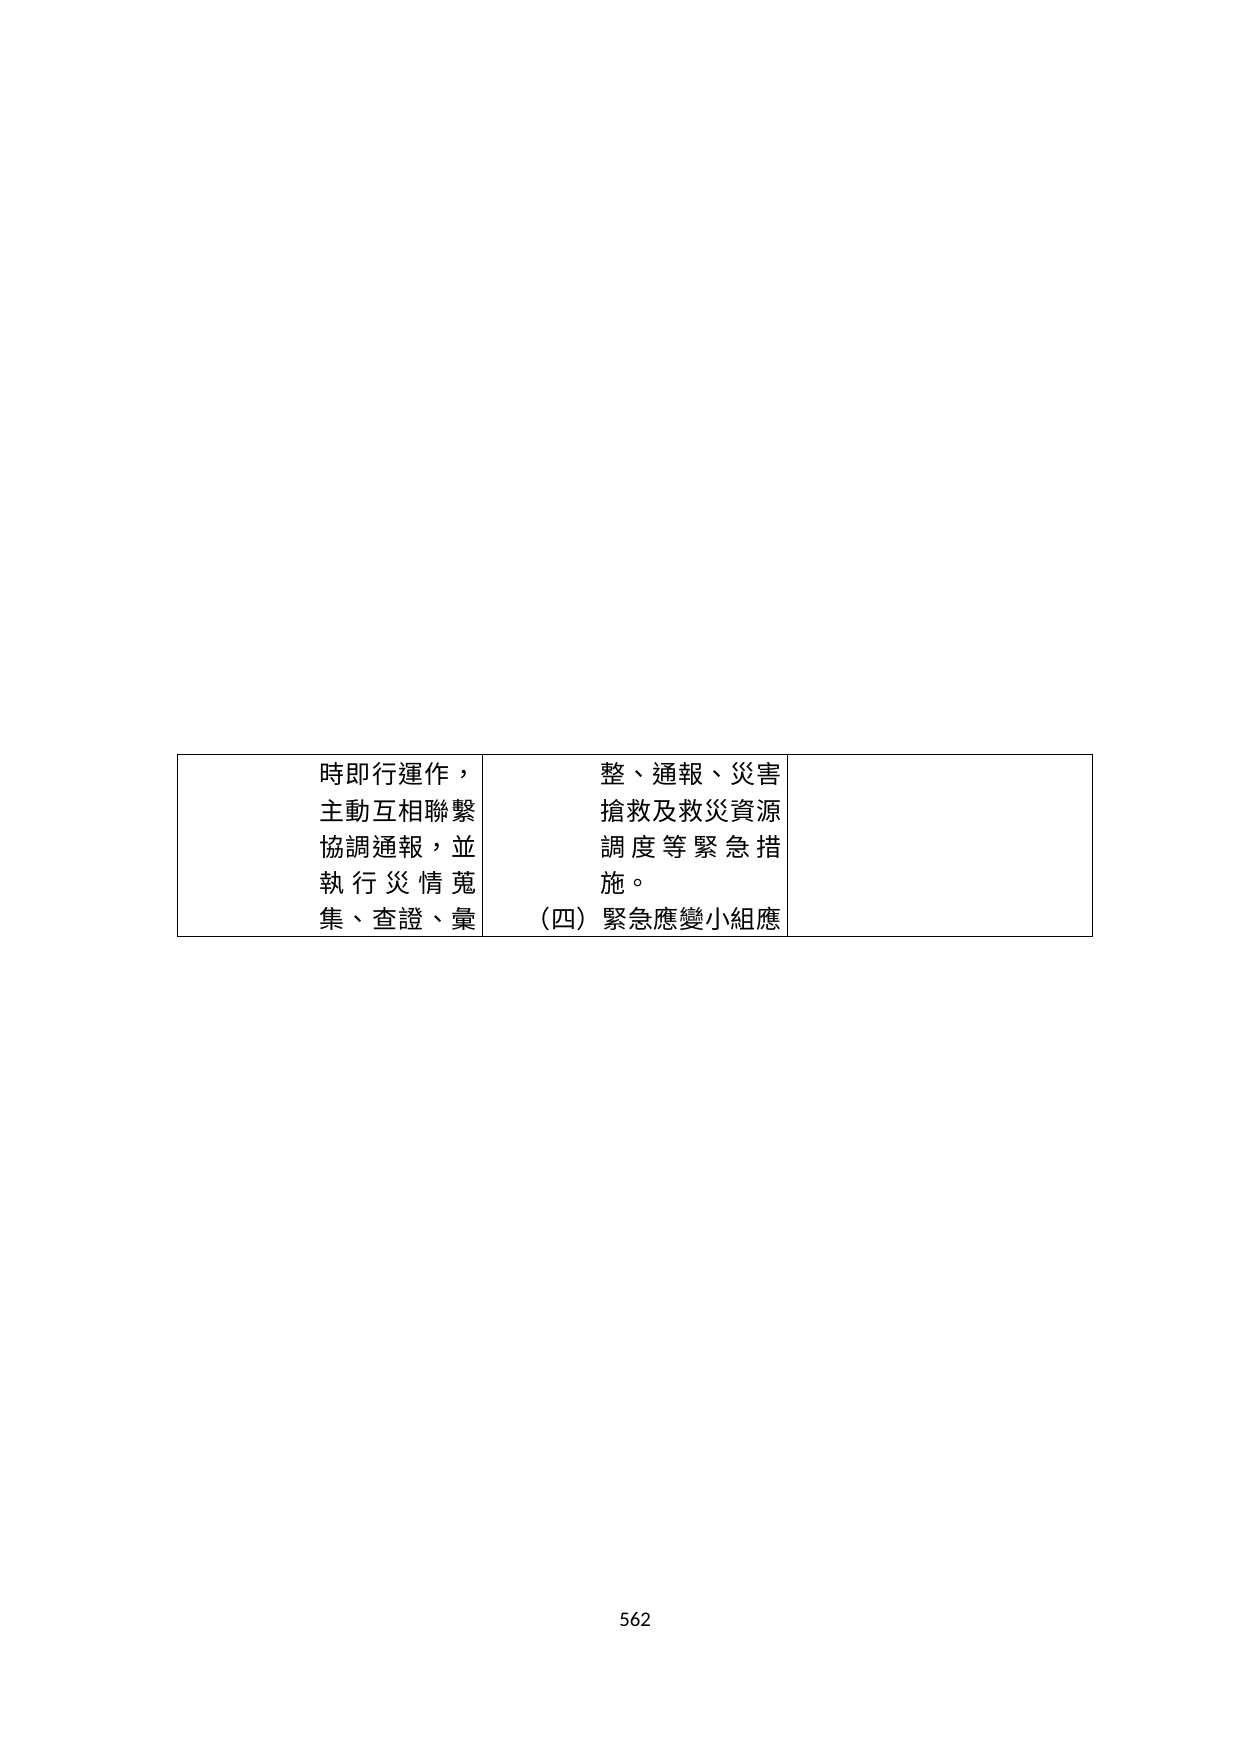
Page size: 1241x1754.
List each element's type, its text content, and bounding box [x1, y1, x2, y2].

table_cell 時即行運作，主動互相聯繫協調通報，並執行災情蒐集、查證、彙 [178, 755, 482, 936]
table_cell 整、通報、災害搶救及救災資源調度等緊急措施。 （四）緊急應變小組應 [483, 755, 787, 936]
table_cell [788, 755, 1092, 936]
